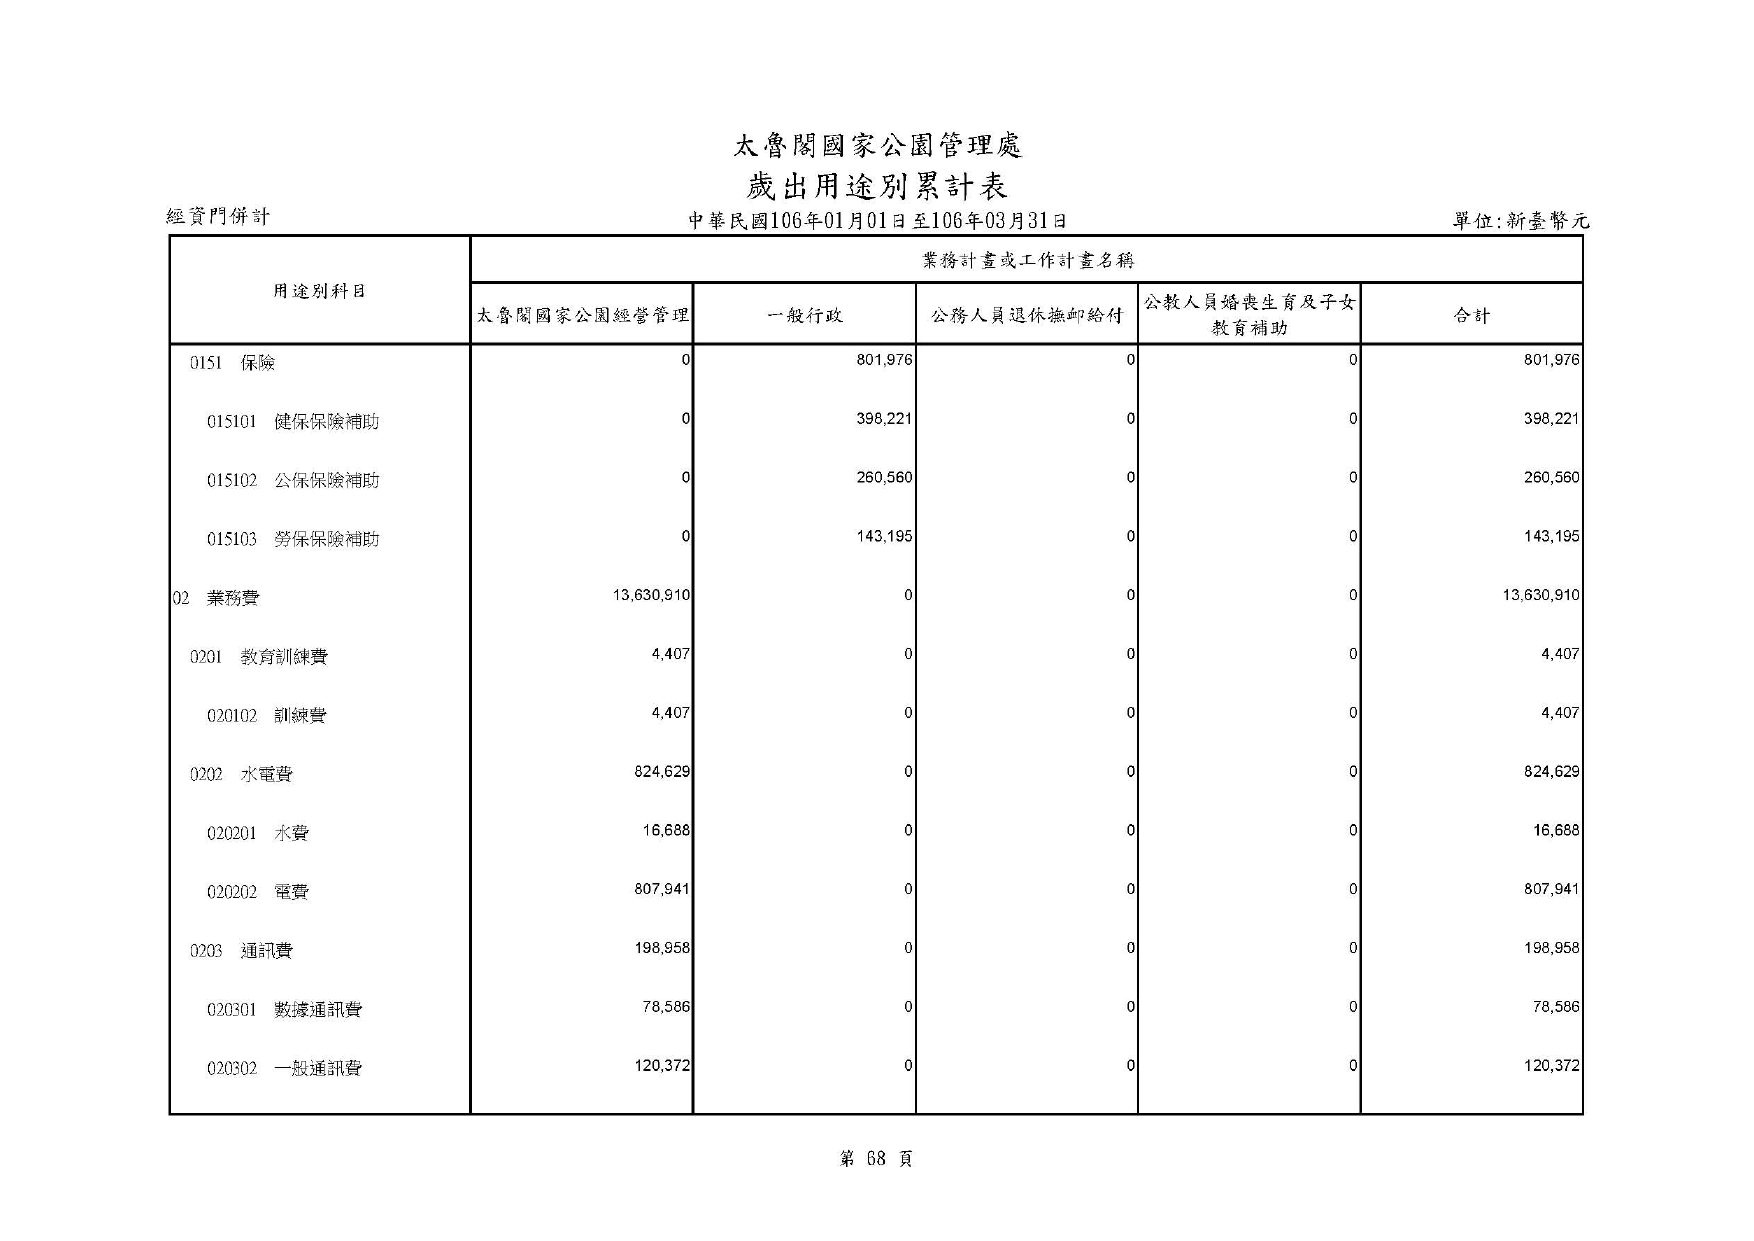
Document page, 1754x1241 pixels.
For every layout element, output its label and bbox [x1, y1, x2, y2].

picture [59, 59, 1695, 1216]
